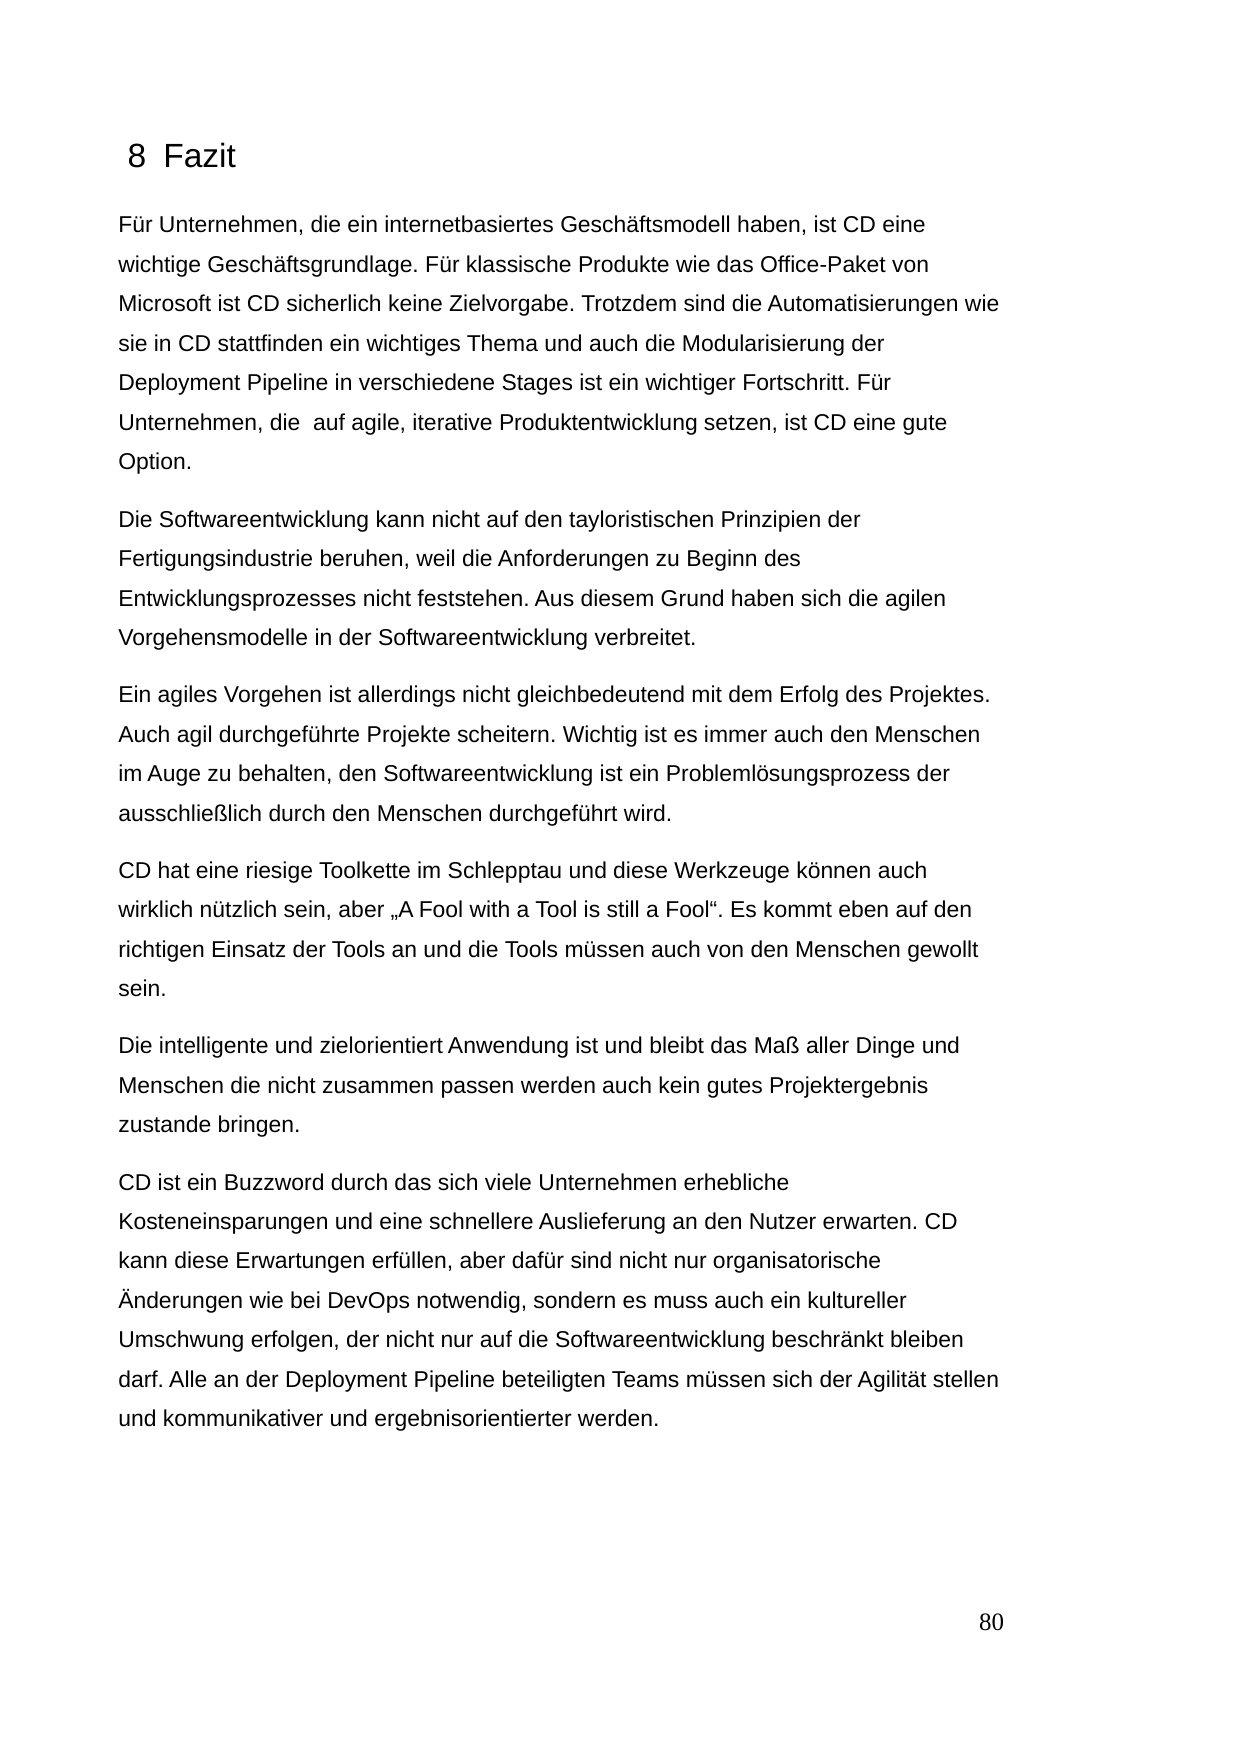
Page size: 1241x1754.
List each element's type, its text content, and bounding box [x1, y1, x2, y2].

text CD ist ein Buzzword durch das sich viele Unternehmen erhebliche Kosteneinsparungen und eine schnellere Auslieferung an den Nutzer erwarten. CD kann diese Erwartungen erfüllen, aber dafür sind nicht nur organisatorische Änderungen wie bei DevOps notwendig, sondern es muss auch ein kultureller Umschwung erfolgen, der nicht nur auf die Softwareentwicklung beschränkt bleiben darf. Alle an der Deployment Pipeline beteiligten Teams müssen sich der Agilität stellen und kommunikativer und ergebnisorientierter werden. [118, 1168, 1004, 1432]
text Ein agiles Vorgehen ist allerdings nicht gleichbedeutend mit dem Erfolg des Projektes. Auch agil durchgeführte Projekte scheitern. Wichtig ist es immer auch den Menschen im Auge zu behalten, den Softwareentwicklung ist ein Problemlösungsprozess der ausschließlich durch den Menschen durchgeführt wird. [118, 681, 1004, 826]
text Die Softwareentwicklung kann nicht auf den tayloristischen Prinzipien der Fertigungsindustrie beruhen, weil die Anforderungen zu Beginn des Entwicklungsprozesses nicht feststehen. Aus diesem Grund haben sich die agilen Vorgehensmodelle in der Softwareentwicklung verbreitet. [118, 506, 1004, 650]
text CD hat eine riesige Toolkette im Schlepptau und diese Werkzeuge können auch wirklich nützlich sein, aber „A Fool with a Tool is still a Fool“. Es kommt eben auf den richtigen Einsatz der Tools an und die Tools müssen auch von den Menschen gewollt sein. [118, 857, 1004, 1002]
text Für Unternehmen, die ein internetbasiertes Geschäftsmodell haben, ist CD eine wichtige Geschäftsgrundlage. Für klassische Produkte wie das Office-Paket von Microsoft ist CD sicherlich keine Zielvorgabe. Trotzdem sind die Automatisierungen wie sie in CD stattfinden ein wichtiges Thema und auch die Modularisierung der Deployment Pipeline in verschiedene Stages ist ein wichtiger Fortschritt. Für Unternehmen, die auf agile, iterative Produktentwicklung setzen, ist CD eine gute Option. [118, 211, 1004, 475]
text Die intelligente und zielorientiert Anwendung ist und bleibt das Maß aller Dinge und Menschen die nicht zusammen passen werden auch kein gutes Projektergebnis zustande bringen. [118, 1032, 1004, 1138]
subtitle Fazit [118, 136, 1004, 174]
